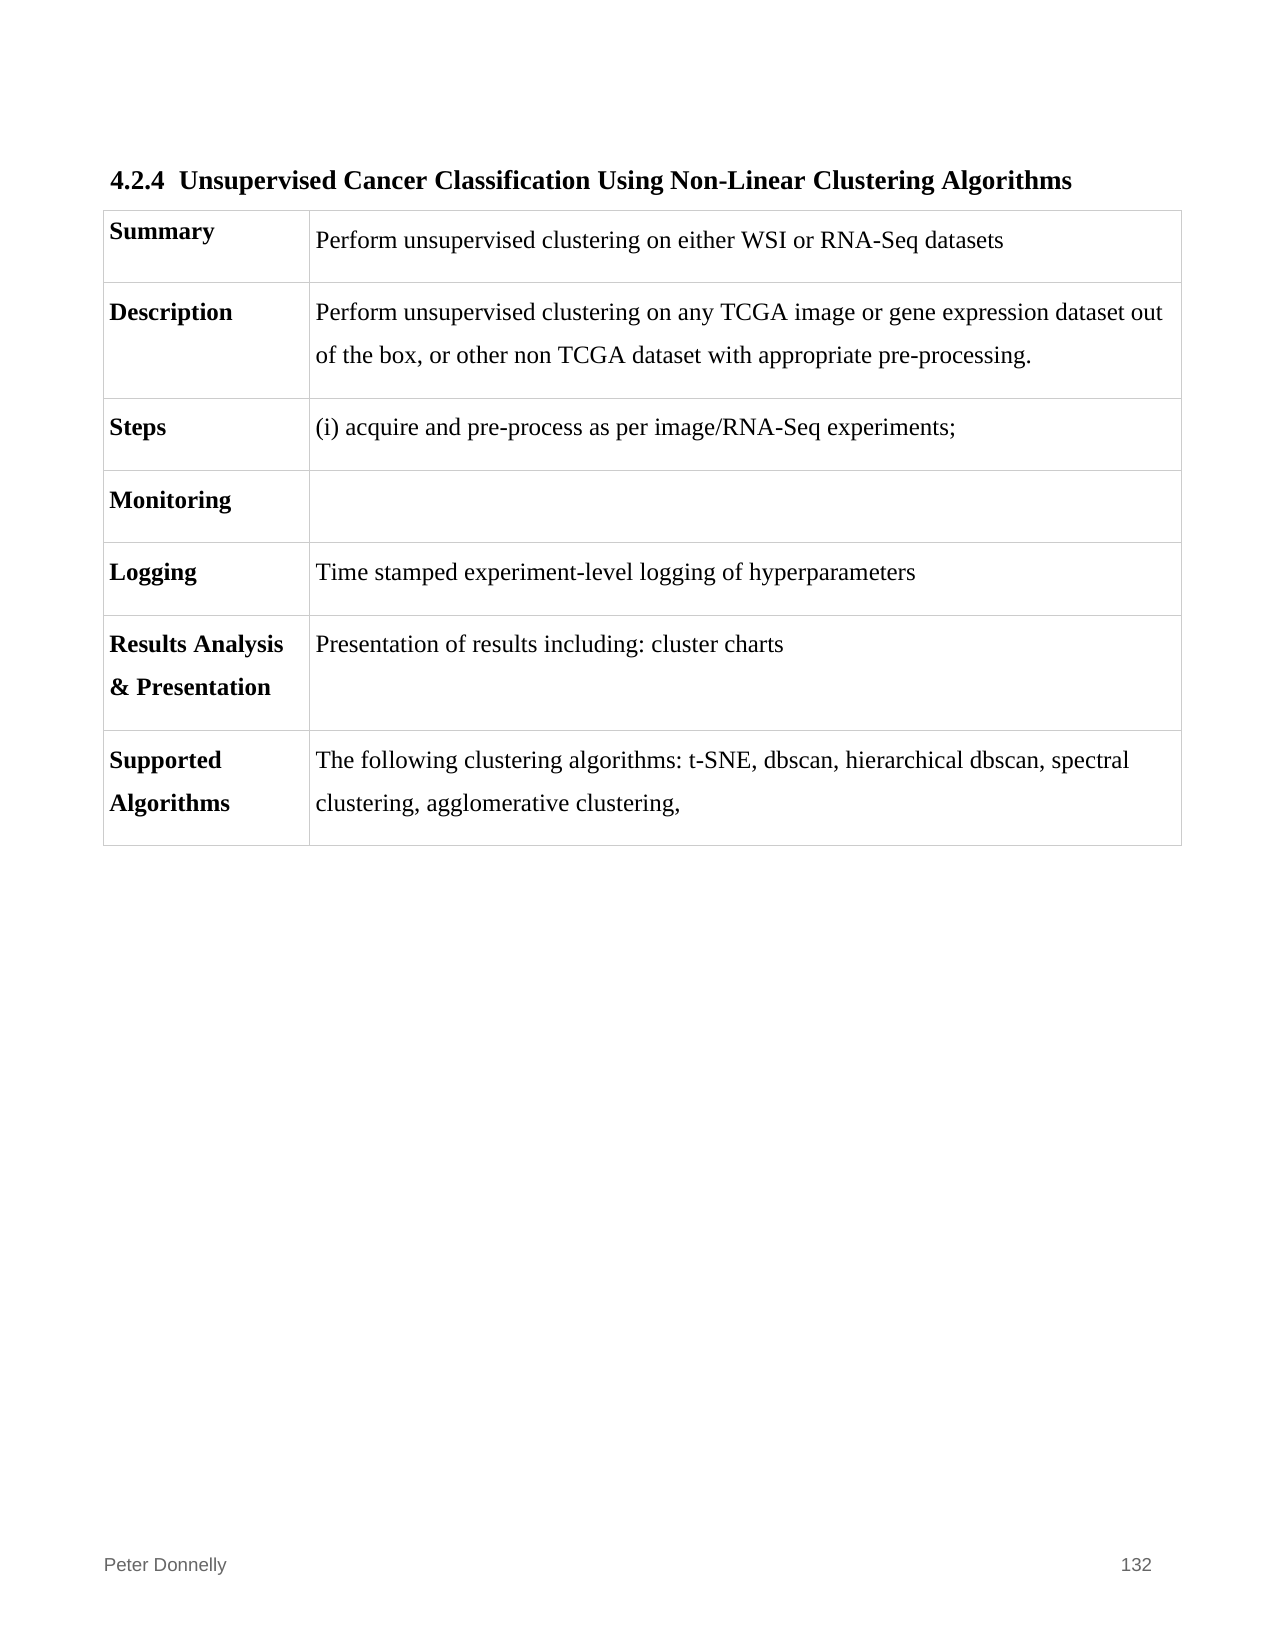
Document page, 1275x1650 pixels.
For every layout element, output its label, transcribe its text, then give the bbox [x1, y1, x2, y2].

table_cell Supported Algorithms [104, 731, 309, 845]
table_header Perform unsupervised clustering on either WSI or RNA-Seq datasets [310, 211, 1181, 282]
subtitle Unsupervised Cancer Classification Using Non-Linear Clustering Algorithms [103, 164, 1181, 195]
table_cell Logging [104, 543, 309, 614]
table_cell Perform unsupervised clustering on any TCGA image or gene expression dataset out of the box, or other non TCGA dataset with appropriate pre-processing. [310, 283, 1181, 398]
table_cell Description [104, 283, 309, 398]
table_cell (i) acquire and pre-process as per image/RNA-Seq experiments; [310, 399, 1181, 470]
table_cell The following clustering algorithms: t-SNE, dbscan, hierarchical dbscan, spectral clustering, agglomerative clustering, [310, 731, 1181, 845]
table_cell Steps [104, 399, 309, 470]
table_cell Time stamped experiment-level logging of hyperparameters [310, 543, 1181, 614]
table_cell Monitoring [104, 471, 309, 542]
table_header Summary [104, 211, 309, 282]
table_cell Presentation of results including: cluster charts [310, 616, 1181, 730]
table_cell Results Analysis & Presentation [104, 616, 309, 730]
table_cell [310, 471, 1181, 542]
